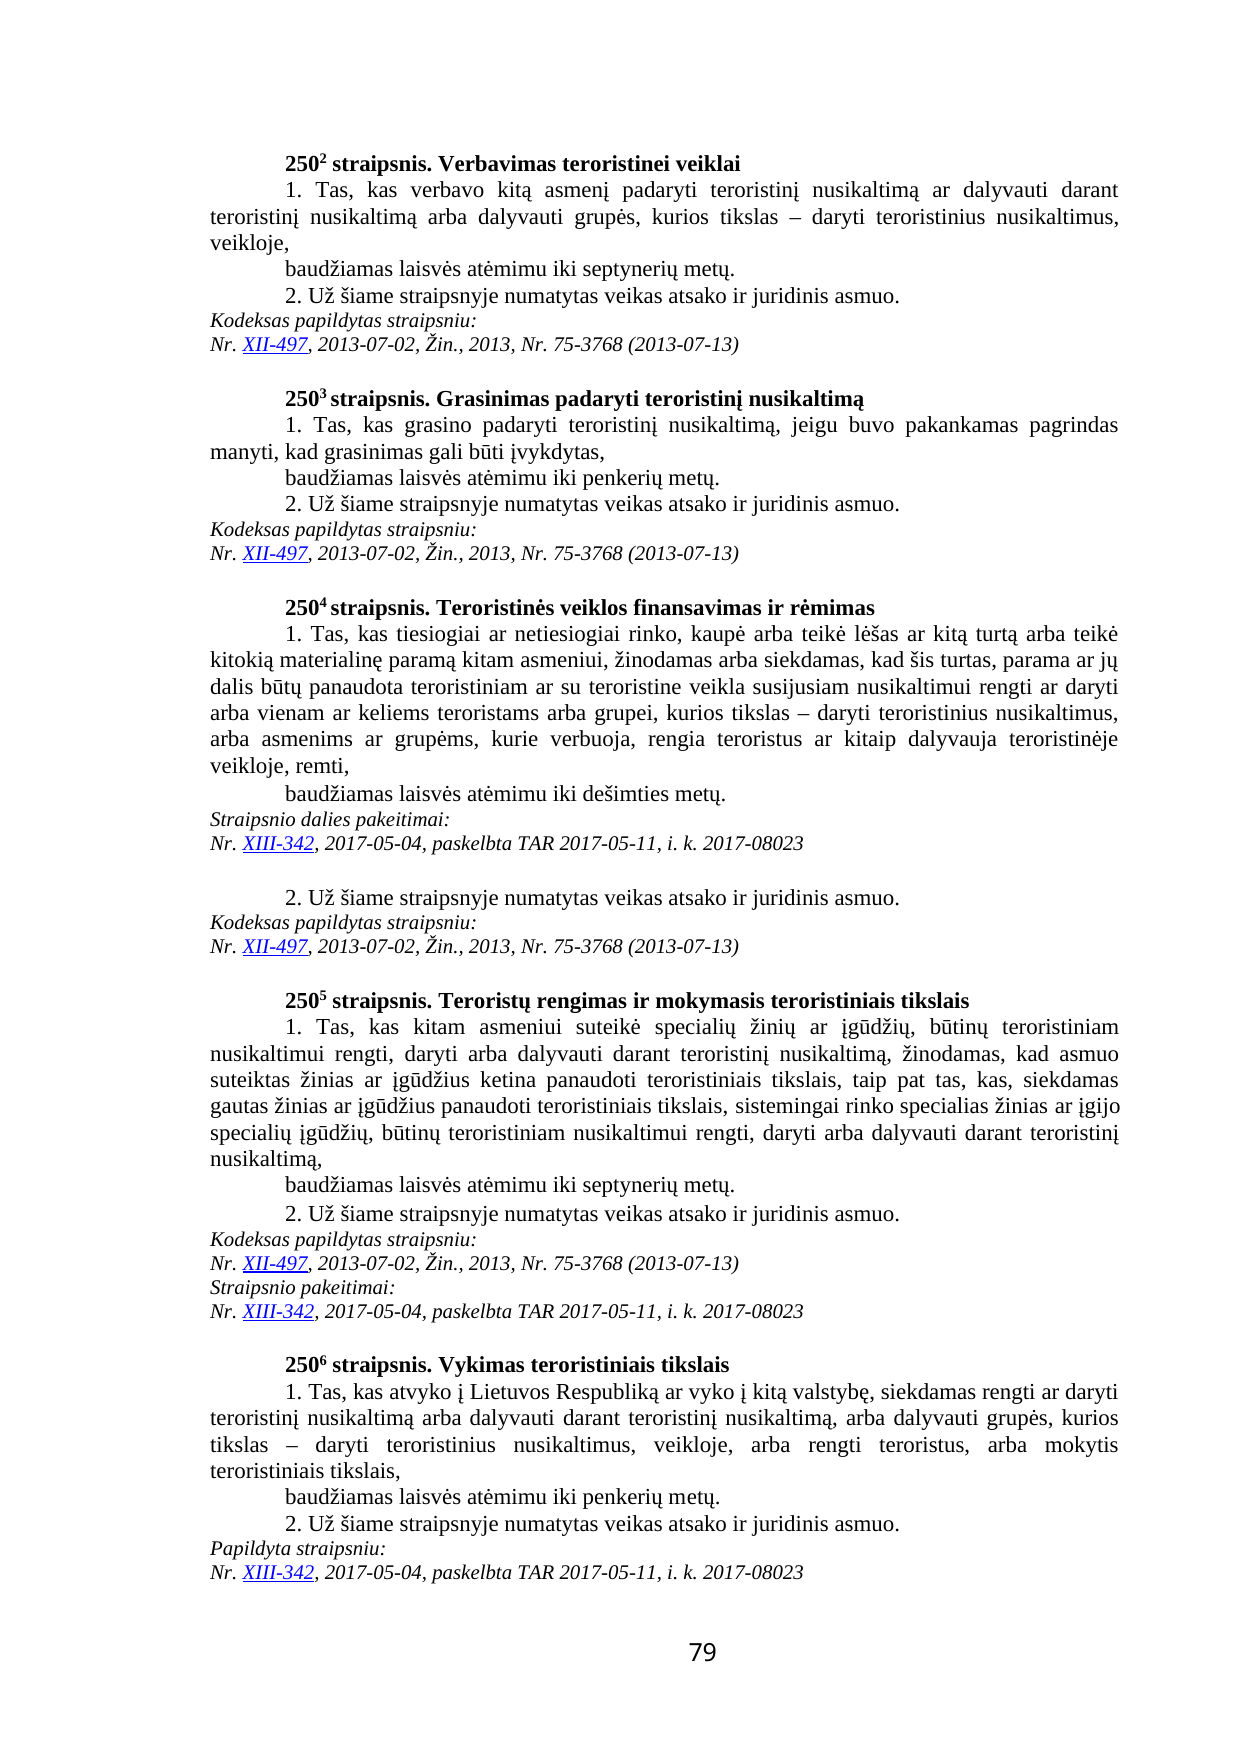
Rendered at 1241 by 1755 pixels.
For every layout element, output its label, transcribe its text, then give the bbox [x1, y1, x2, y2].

text baudžiamas laisvės atėmimu iki septynerių metų. [210, 255, 1120, 282]
text Straipsnio pakeitimai: [210, 1275, 1120, 1299]
text 1. Tas, kas kitam asmeniui suteikė specialių žinių ar įgūdžių, būtinų teroristiniam nusikaltimui rengti, daryti arba dalyvauti darant teroristinį nusikaltimą, žinodamas, kad asmuo suteiktas žinias ar įgūdžius ketina panaudoti teroristiniais tikslais, taip pat tas, kas, siekdamas gautas žinias ar įgūdžius panaudoti teroristiniais tikslais, sistemingai rinko specialias žinias ar įgijo specialių įgūdžių, būtinų teroristiniam nusikaltimui rengti, daryti arba dalyvauti darant teroristinį nusikaltimą, [210, 1013, 1120, 1171]
text 2. Už šiame straipsnyje numatytas veikas atsako ir juridinis asmuo. [210, 1510, 1120, 1536]
text baudžiamas laisvės atėmimu iki dešimties metų. [210, 778, 1120, 807]
text Kodeksas papildytas straipsniu: [210, 910, 1120, 934]
text Kodeksas papildytas straipsniu: [210, 1227, 1120, 1251]
text Straipsnio dalies pakeitimai: [210, 807, 1120, 831]
text 2503 straipsnis. Grasinimas padaryti teroristinį nusikaltimą [210, 385, 1120, 411]
text Nr. XII-497, 2013-07-02, Žin., 2013, Nr. 75-3768 (2013-07-13) [210, 541, 1120, 565]
text 2. Už šiame straipsnyje numatytas veikas atsako ir juridinis asmuo. [210, 884, 1120, 910]
text 2505 straipsnis. Teroristų rengimas ir mokymasis teroristiniais tikslais [210, 987, 1120, 1013]
text Nr. XIII-342, 2017-05-04, paskelbta TAR 2017-05-11, i. k. 2017-08023 [210, 831, 1120, 855]
text 2. Už šiame straipsnyje numatytas veikas atsako ir juridinis asmuo. [210, 490, 1120, 517]
text Nr. XII-497, 2013-07-02, Žin., 2013, Nr. 75-3768 (2013-07-13) [210, 934, 1120, 958]
text 1. Tas, kas verbavo kitą asmenį padaryti teroristinį nusikaltimą ar dalyvauti darant teroristinį nusikaltimą arba dalyvauti grupės, kurios tikslas – daryti teroristinius nusikaltimus, veikloje, [210, 176, 1120, 255]
text Nr. XII-497, 2013-07-02, Žin., 2013, Nr. 75-3768 (2013-07-13) [210, 1251, 1120, 1275]
text 1. Tas, kas grasino padaryti teroristinį nusikaltimą, jeigu buvo pakankamas pagrindas manyti, kad grasinimas gali būti įvykdytas, [210, 411, 1120, 464]
text Papildyta straipsniu: [210, 1536, 1120, 1560]
text 1. Tas, kas atvyko į Lietuvos Respubliką ar vyko į kitą valstybę, siekdamas rengti ar daryti teroristinį nusikaltimą arba dalyvauti darant teroristinį nusikaltimą, arba dalyvauti grupės, kurios tikslas – daryti teroristinius nusikaltimus, veikloje, arba rengti teroristus, arba mokytis teroristiniais tikslais, [210, 1378, 1120, 1483]
text Nr. XII-497, 2013-07-02, Žin., 2013, Nr. 75-3768 (2013-07-13) [210, 332, 1120, 356]
text 1. Tas, kas tiesiogiai ar netiesiogiai rinko, kaupė arba teikė lėšas ar kitą turtą arba teikė kitokią materialinę paramą kitam asmeniui, žinodamas arba siekdamas, kad šis turtas, parama ar jų dalis būtų panaudota teroristiniam ar su teroristine veikla susijusiam nusikaltimui rengti ar daryti arba vienam ar keliems teroristams arba grupei, kurios tikslas – daryti teroristinius nusikaltimus, arba asmenims ar grupėms, kurie verbuoja, rengia teroristus ar kitaip dalyvauja teroristinėje veikloje, remti, [210, 620, 1120, 778]
text Kodeksas papildytas straipsniu: [210, 517, 1120, 541]
text baudžiamas laisvės atėmimu iki penkerių metų. [210, 464, 1120, 490]
text Kodeksas papildytas straipsniu: [210, 308, 1120, 332]
text Nr. XIII-342, 2017-05-04, paskelbta TAR 2017-05-11, i. k. 2017-08023 [210, 1560, 1120, 1584]
text 2504 straipsnis. Teroristinės veiklos finansavimas ir rėmimas [210, 594, 1120, 620]
text 2. Už šiame straipsnyje numatytas veikas atsako ir juridinis asmuo. [210, 1198, 1120, 1227]
text 2. Už šiame straipsnyje numatytas veikas atsako ir juridinis asmuo. [210, 282, 1120, 308]
text 2506 straipsnis. Vykimas teroristiniais tikslais [210, 1352, 1120, 1378]
text baudžiamas laisvės atėmimu iki septynerių metų. [210, 1171, 1120, 1198]
text baudžiamas laisvės atėmimu iki penkerių metų. [210, 1483, 1120, 1510]
text Nr. XIII-342, 2017-05-04, paskelbta TAR 2017-05-11, i. k. 2017-08023 [210, 1299, 1120, 1323]
text 2502 straipsnis. Verbavimas teroristinei veiklai [210, 150, 1120, 176]
